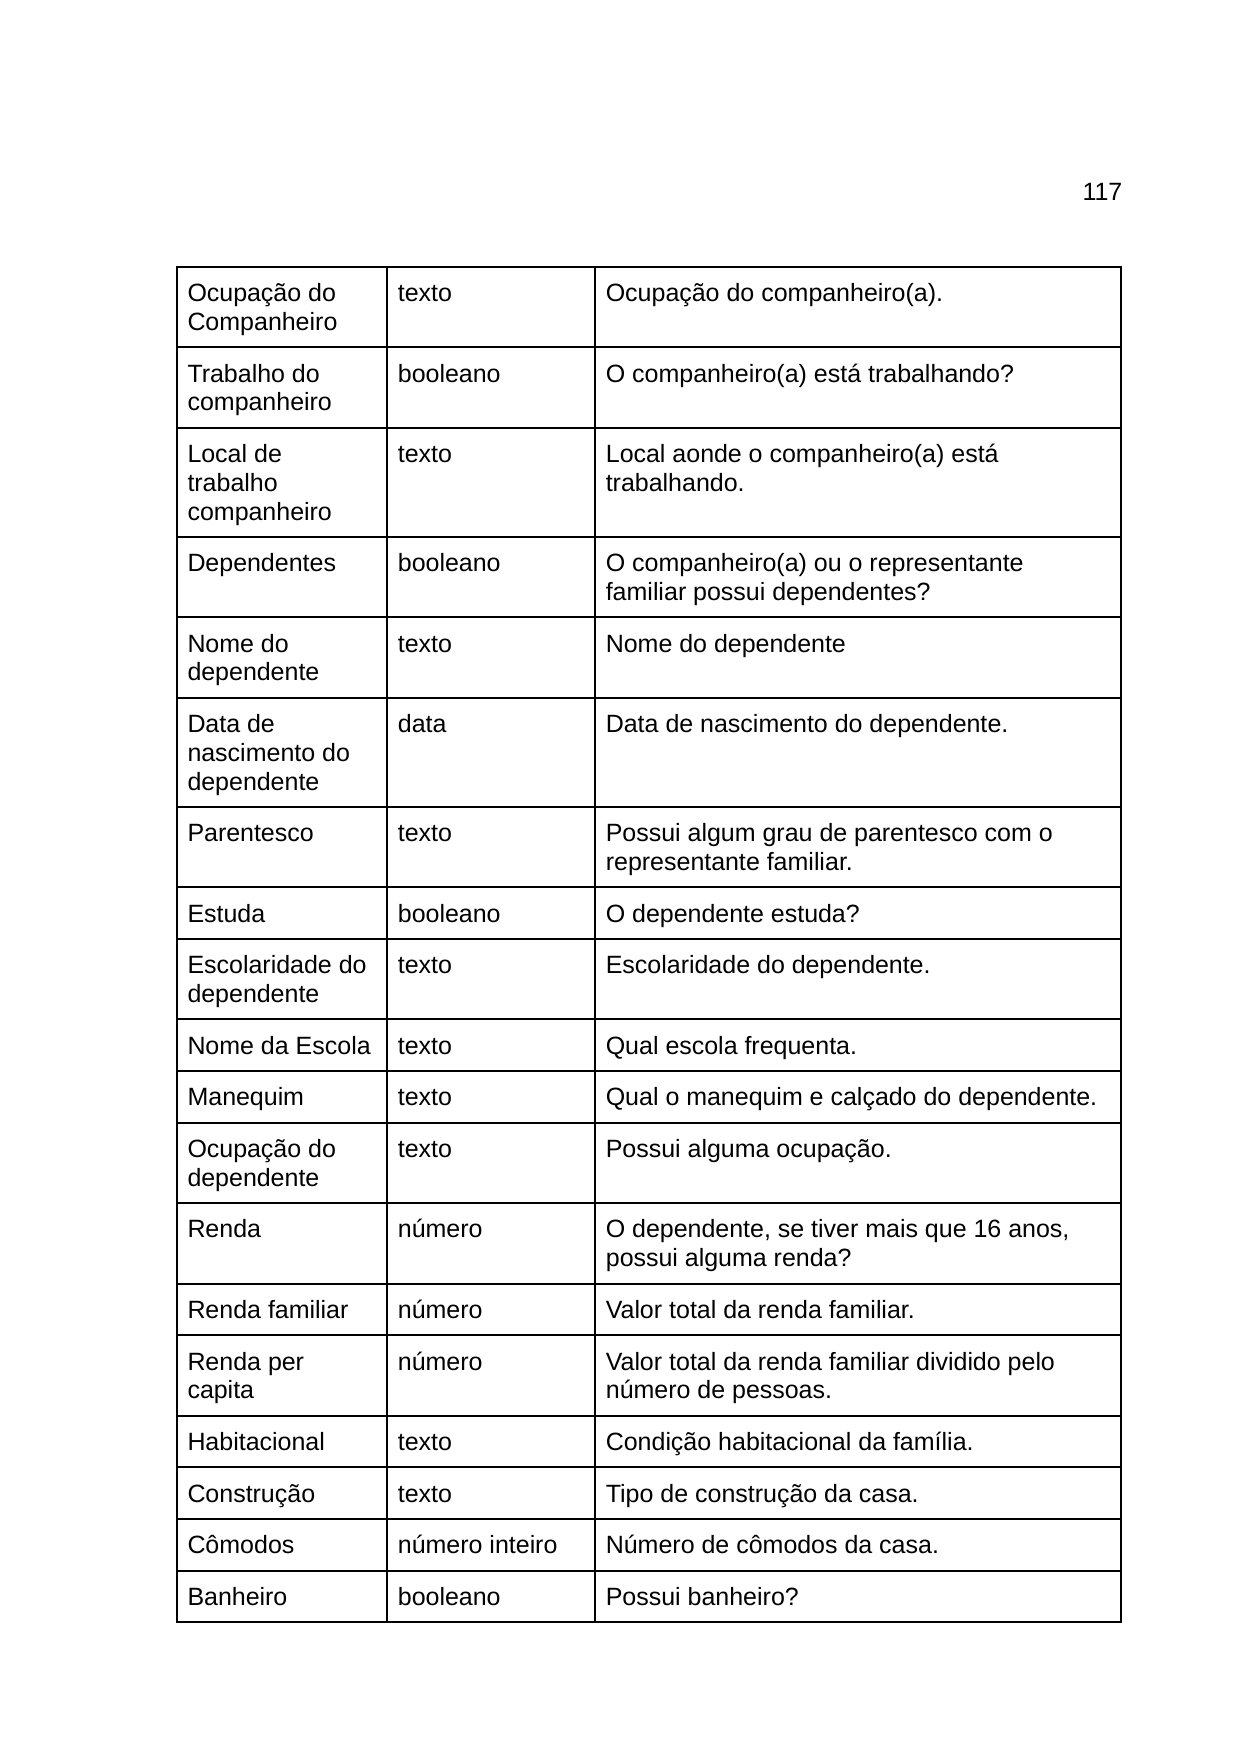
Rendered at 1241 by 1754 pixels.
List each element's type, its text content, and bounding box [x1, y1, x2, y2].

table_cell Escolaridade do dependente. [596, 940, 1120, 1018]
table_cell booleano [388, 348, 594, 427]
table_cell Possui alguma ocupação. [596, 1124, 1120, 1202]
table_cell Possui banheiro? [596, 1572, 1120, 1621]
table_cell número [388, 1204, 594, 1282]
table_cell Parentesco [178, 808, 386, 886]
table_cell Valor total da renda familiar. [596, 1285, 1120, 1334]
table_cell Ocupação do Companheiro [178, 268, 386, 346]
table_cell Renda familiar [178, 1285, 386, 1334]
table_cell Nome da Escola [178, 1020, 386, 1070]
table_cell Ocupação do companheiro(a). [596, 268, 1120, 346]
table_cell O companheiro(a) está trabalhando? [596, 348, 1120, 427]
table_cell Nome do dependente [596, 618, 1120, 697]
table_cell Número de cômodos da casa. [596, 1520, 1120, 1569]
table_cell Possui algum grau de parentesco com o representante familiar. [596, 808, 1120, 886]
table_cell Data de nascimento do dependente [178, 699, 386, 806]
table_cell Qual escola frequenta. [596, 1020, 1120, 1070]
table_cell data [388, 699, 594, 806]
table_cell texto [388, 1072, 594, 1122]
table_cell texto [388, 1417, 594, 1466]
table_cell Dependentes [178, 538, 386, 616]
table_cell texto [388, 1468, 594, 1518]
table_cell O dependente, se tiver mais que 16 anos, possui alguma renda? [596, 1204, 1120, 1282]
table_cell Data de nascimento do dependente. [596, 699, 1120, 806]
table_cell Habitacional [178, 1417, 386, 1466]
table_cell texto [388, 940, 594, 1018]
table_cell Local de trabalho companheiro [178, 429, 386, 536]
table_cell O dependente estuda? [596, 888, 1120, 938]
table_cell booleano [388, 888, 594, 938]
table_cell Estuda [178, 888, 386, 938]
table_cell número [388, 1285, 594, 1334]
table_cell booleano [388, 538, 594, 616]
table_cell Construção [178, 1468, 386, 1518]
table_cell texto [388, 268, 594, 346]
table_cell Manequim [178, 1072, 386, 1122]
table_cell texto [388, 618, 594, 697]
table_cell Renda [178, 1204, 386, 1282]
table_cell texto [388, 429, 594, 536]
table_cell texto [388, 1020, 594, 1070]
table_cell Nome do dependente [178, 618, 386, 697]
table_cell Trabalho do companheiro [178, 348, 386, 427]
table_cell Local aonde o companheiro(a) está trabalhando. [596, 429, 1120, 536]
table_cell Renda per capita [178, 1336, 386, 1414]
table_cell número [388, 1336, 594, 1414]
table_cell Ocupação do dependente [178, 1124, 386, 1202]
table_cell Tipo de construção da casa. [596, 1468, 1120, 1518]
table_cell Escolaridade do dependente [178, 940, 386, 1018]
table_cell Cômodos [178, 1520, 386, 1569]
table_cell Valor total da renda familiar dividido pelo número de pessoas. [596, 1336, 1120, 1414]
table_cell texto [388, 808, 594, 886]
table_cell O companheiro(a) ou o representante familiar possui dependentes? [596, 538, 1120, 616]
table_cell booleano [388, 1572, 594, 1621]
table_cell Qual o manequim e calçado do dependente. [596, 1072, 1120, 1122]
table_cell número inteiro [388, 1520, 594, 1569]
table_cell Banheiro [178, 1572, 386, 1621]
table_cell texto [388, 1124, 594, 1202]
table_cell Condição habitacional da família. [596, 1417, 1120, 1466]
